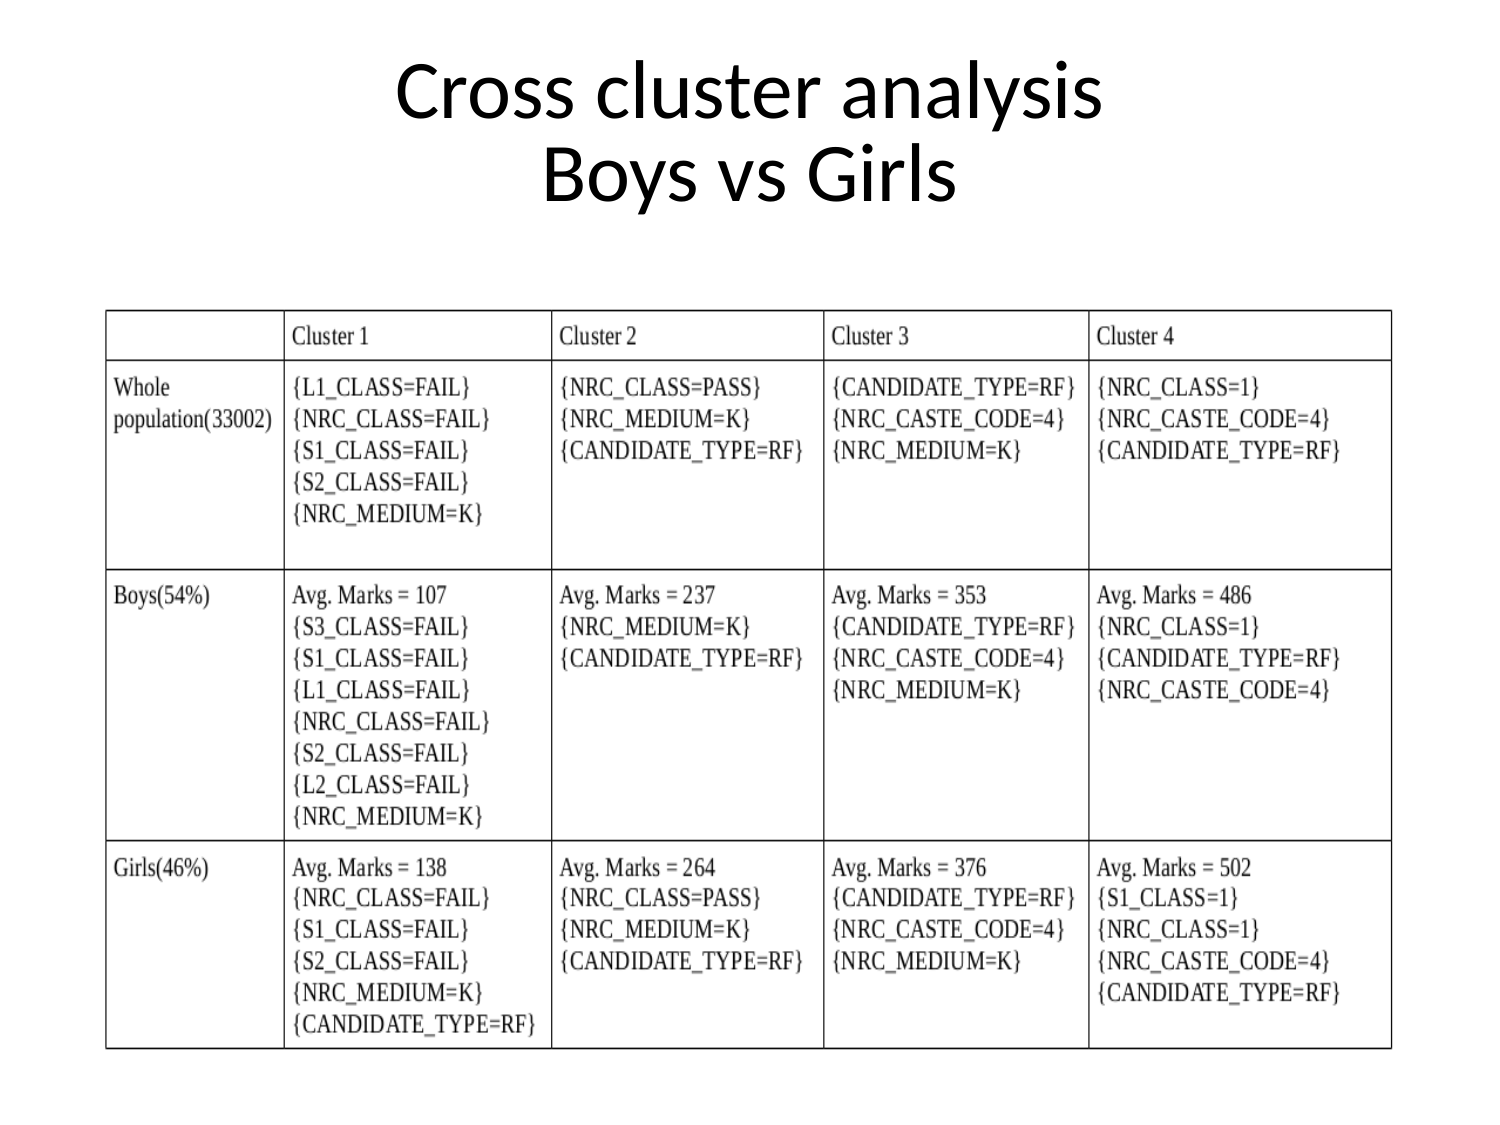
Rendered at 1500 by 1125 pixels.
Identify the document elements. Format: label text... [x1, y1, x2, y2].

picture [89, 295, 1411, 1063]
title Cross cluster analysis Boys vs Girls [75, 41, 1425, 237]
